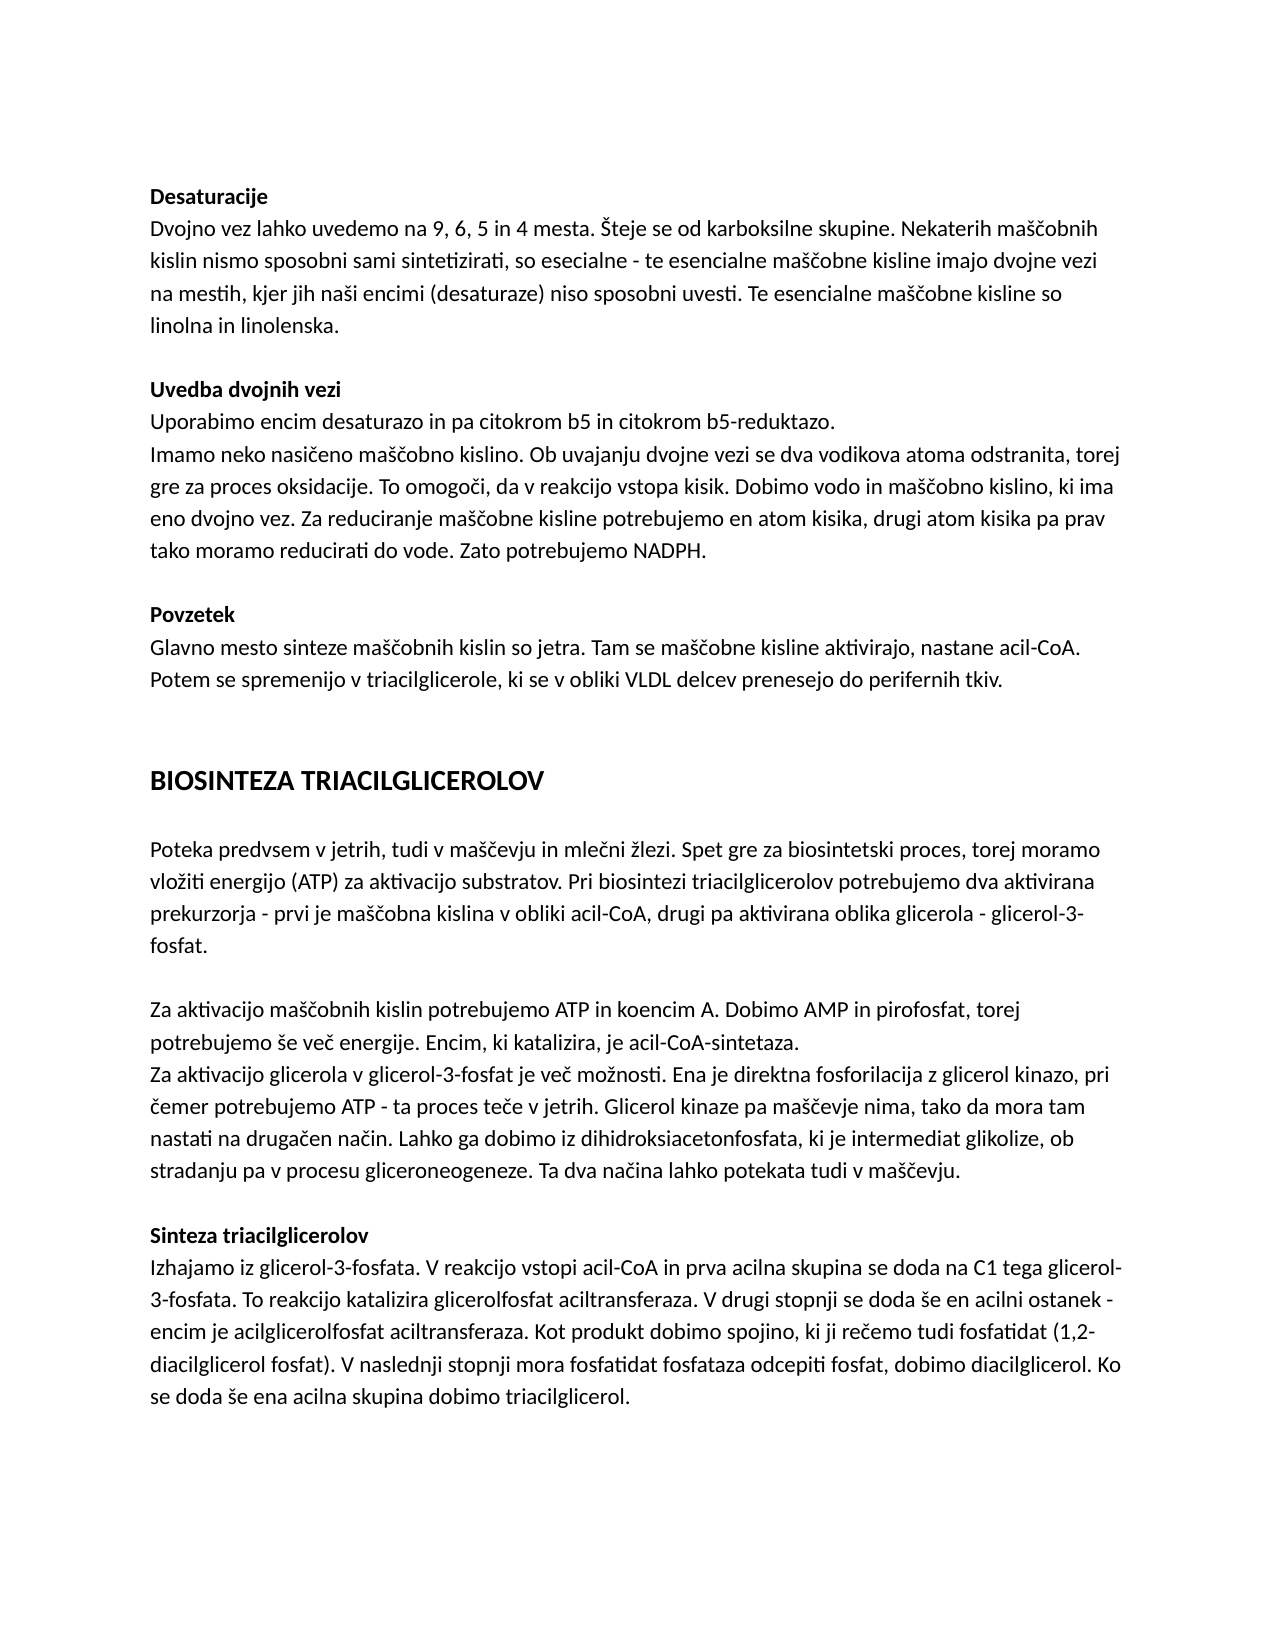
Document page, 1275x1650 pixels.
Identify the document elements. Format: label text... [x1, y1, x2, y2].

text Izhajamo iz glicerol-3-fosfata. V reakcijo vstopi acil-CoA in prva acilna skupina se doda na C1 tega glicerol-3-fosfata. To reakcijo katalizira glicerolfosfat aciltransferaza. V drugi stopnji se doda še en acilni ostanek - encim je acilglicerolfosfat aciltransferaza. Kot produkt dobimo spojino, ki ji rečemo tudi fosfatidat (1,2-diacilglicerol fosfat). V naslednji stopnji mora fosfatidat fosfataza odcepiti fosfat, dobimo diacilglicerol. Ko se doda še ena acilna skupina dobimo triacilglicerol. [150, 1253, 1125, 1410]
text Imamo neko nasičeno maščobno kislino. Ob uvajanju dvojne vezi se dva vodikova atoma odstranita, torej gre za proces oksidacije. To omogoči, da v reakcijo vstopa kisik. Dobimo vodo in maščobno kislino, ki ima eno dvojno vez. Za reduciranje maščobne kisline potrebujemo en atom kisika, drugi atom kisika pa prav tako moramo reducirati do vode. Zato potrebujemo NADPH. [150, 440, 1125, 564]
text Za aktivacijo maščobnih kislin potrebujemo ATP in koencim A. Dobimo AMP in pirofosfat, torej potrebujemo še več energije. Encim, ki katalizira, je acil-CoA-sintetaza. [150, 996, 1125, 1056]
text Uvedba dvojnih vezi [150, 375, 1125, 403]
text Uporabimo encim desaturazo in pa citokrom b5 in citokrom b5-reduktazo. [150, 407, 1125, 436]
text Desaturacije [150, 182, 1125, 210]
text Dvojno vez lahko uvedemo na 9, 6, 5 in 4 mesta. Šteje se od karboksilne skupine. Nekaterih maščobnih kislin nismo sposobni sami sintetizirati, so esecialne - te esencialne maščobne kisline imajo dvojne vezi na mestih, kjer jih naši encimi (desaturaze) niso sposobni uvesti. Te esencialne maščobne kisline so linolna in linolenska. [150, 214, 1125, 339]
text Poteka predvsem v jetrih, tudi v maščevju in mlečni žlezi. Spet gre za biosintetski proces, torej moramo vložiti energijo (ATP) za aktivacijo substratov. Pri biosintezi triacilglicerolov potrebujemo dva aktivirana prekurzorja - prvi je maščobna kislina v obliki acil-CoA, drugi pa aktivirana oblika glicerola - glicerol-3-fosfat. [150, 835, 1125, 959]
text Glavno mesto sinteze maščobnih kislin so jetra. Tam se maščobne kisline aktivirajo, nastane acil-CoA. Potem se spremenijo v triacilglicerole, ki se v obliki VLDL delcev prenesejo do perifernih tkiv. [150, 633, 1125, 693]
text Za aktivacijo glicerola v glicerol-3-fosfat je več možnosti. Ena je direktna fosforilacija z glicerol kinazo, pri čemer potrebujemo ATP - ta proces teče v jetrih. Glicerol kinaze pa maščevje nima, tako da mora tam nastati na drugačen način. Lahko ga dobimo iz dihidroksiacetonfosfata, ki je intermediat glikolize, ob stradanju pa v procesu gliceroneogeneze. Ta dva načina lahko potekata tudi v maščevju. [150, 1060, 1125, 1184]
text BIOSINTEZA TRIACILGLICEROLOV [150, 762, 1125, 797]
text Sinteza triacilglicerolov [150, 1221, 1125, 1249]
text Povzetek [150, 601, 1125, 629]
